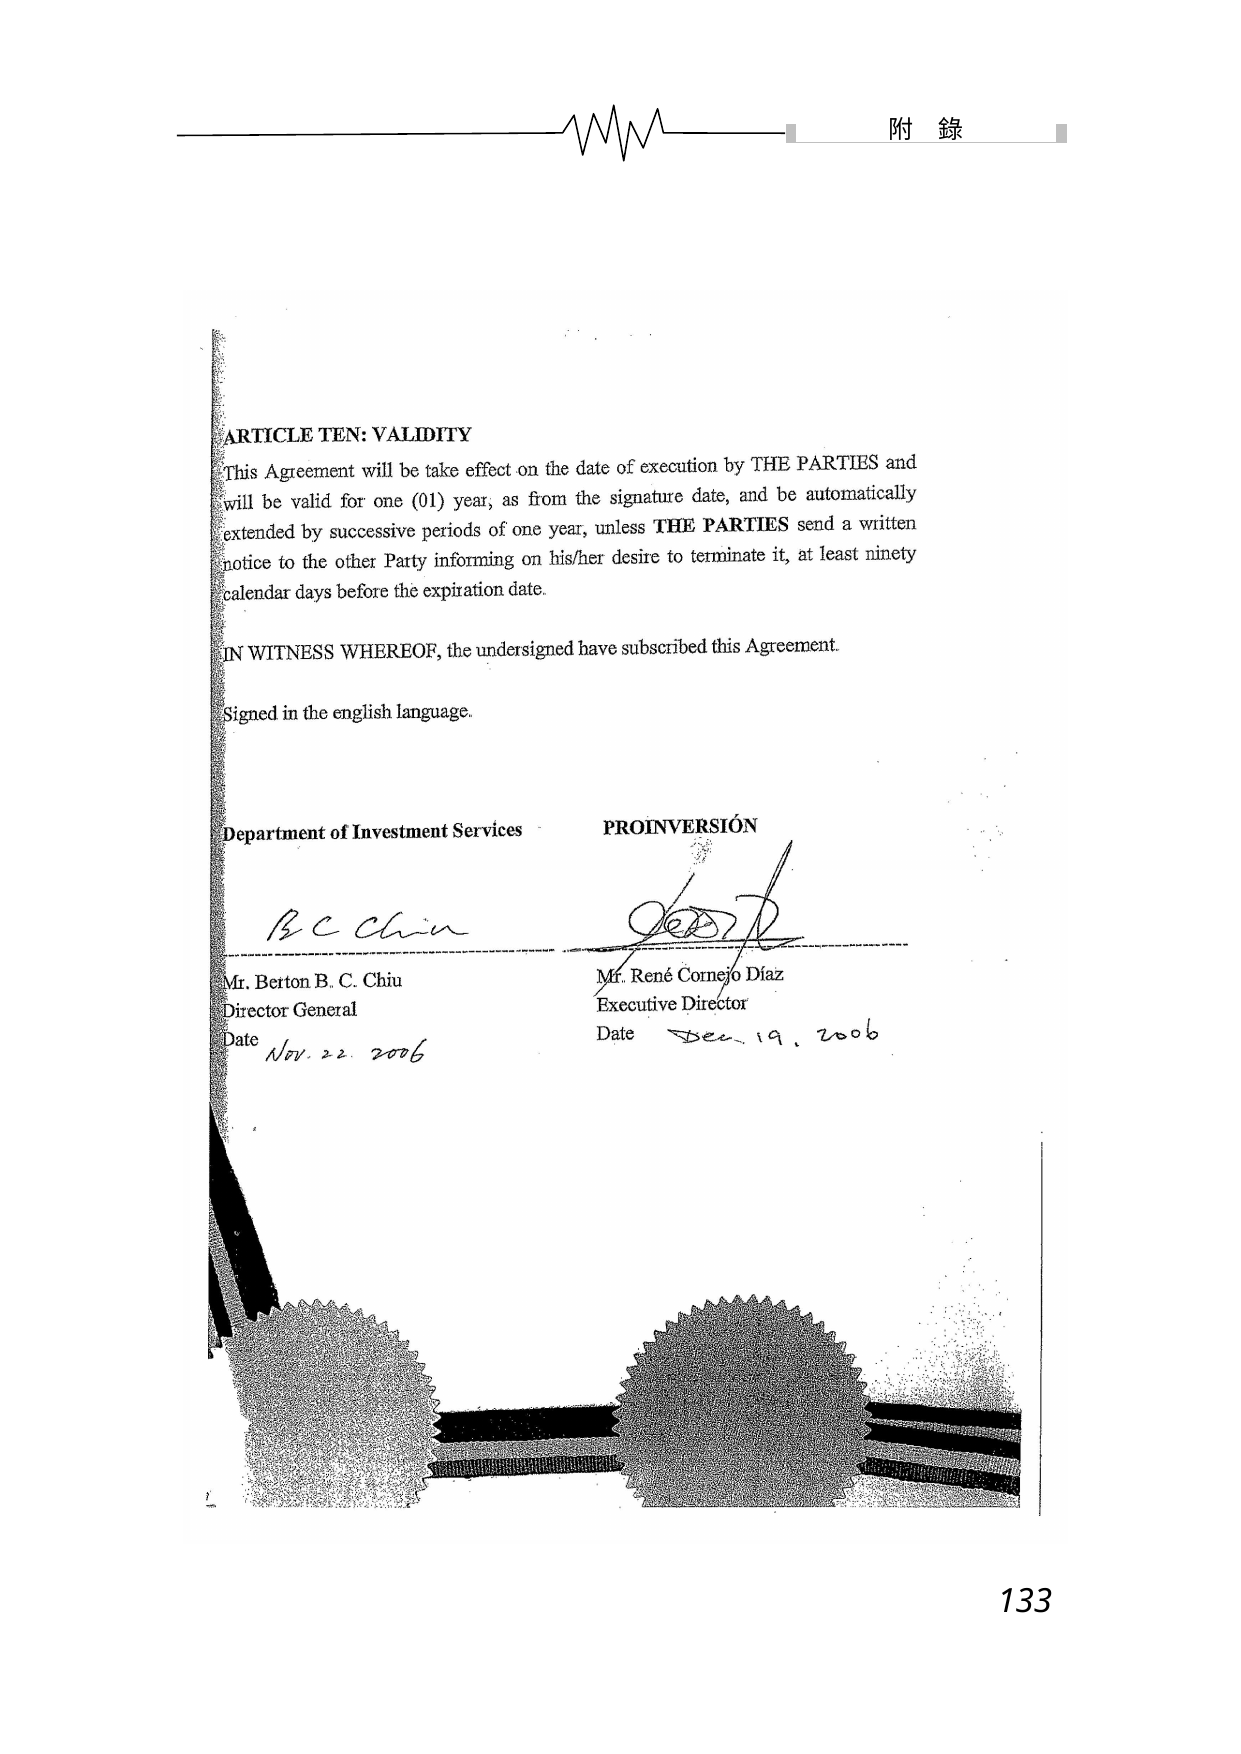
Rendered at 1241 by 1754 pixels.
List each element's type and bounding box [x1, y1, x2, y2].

picture [182, 290, 1069, 1544]
